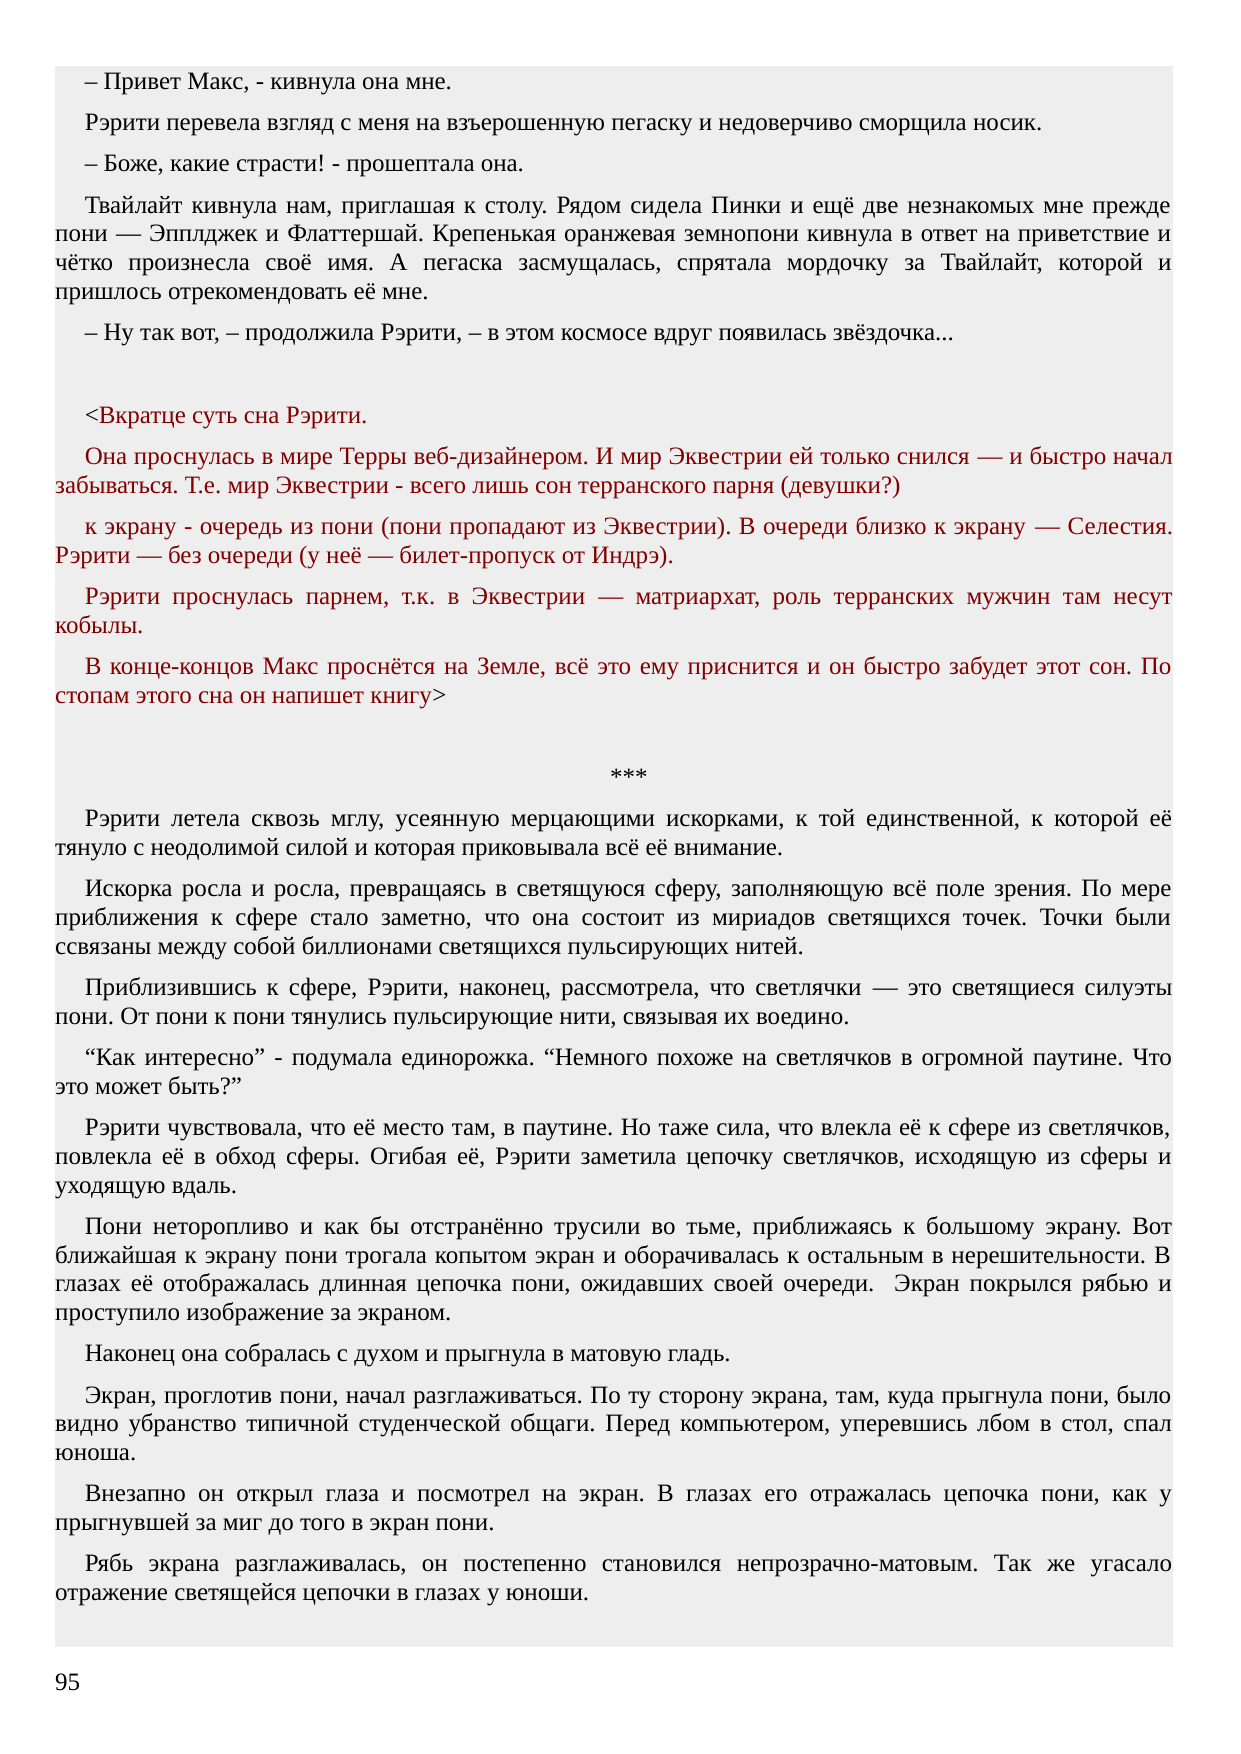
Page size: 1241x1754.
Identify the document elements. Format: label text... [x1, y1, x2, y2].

text Рэрити проснулась парнем, т.к. в Эквестрии — матриархат, роль терранских мужчин там несут кобылы. [55, 581, 1173, 638]
text Наконец она собралась с духом и прыгнула в матовую гладь. [55, 1338, 1173, 1367]
text Искорка росла и росла, превращаясь в светящуюся сферу, заполняющую всё поле зрения. По мере приближения к сфере стало заметно, что она состоит из мириадов светящихся точек. Точки были ссвязаны между собой биллионами светящихся пульсирующих нитей. [55, 873, 1173, 960]
text Рэрити перевела взгляд с меня на взъерошенную пегаску и недоверчиво сморщила носик. [55, 107, 1173, 136]
text Рэрити летела сквозь мглу, усеянную мерцающими искорками, к той единственной, к которой её тянуло с неодолимой силой и которая приковывала всё её внимание. [55, 803, 1173, 861]
text Внезапно он открыл глаза и посмотрел на экран. В глазах его отражалась цепочка пони, как у прыгнувшей за миг до того в экран пони. [55, 1478, 1173, 1536]
text “Как интересно” - подумала единорожка. “Немного похоже на светлячков в огромной паутине. Что это может быть?” [55, 1042, 1173, 1100]
text Приблизившись к сфере, Рэрити, наконец, рассмотрела, что светлячки — это светящиеся силуэты пони. От пони к пони тянулись пульсирующие нити, связывая их воедино. [55, 972, 1173, 1030]
text *** [55, 762, 1173, 791]
text Экран, проглотив пони, начал разглаживаться. По ту сторону экрана, там, куда прыгнула пони, было видно убранство типичной студенческой общаги. Перед компьютером, уперевшись лбом в стол, спал юноша. [55, 1380, 1173, 1466]
text к экрану - очередь из пони (пони пропадают из Эквестрии). В очереди близко к экрану — Селестия. Рэрити — без очереди (у неё — билет-пропуск от Индрэ). [55, 511, 1173, 568]
text – Ну так вот, – продолжила Рэрити, – в этом космосе вдруг появилась звёздочка... [55, 317, 1173, 346]
text Пони неторопливо и как бы отстранённо трусили во тьме, приближаясь к большому экрану. Вот ближайшая к экрану пони трогала копытом экран и оборачивалась к остальным в нерешительности. В глазах её отображалась длинная цепочка пони, ожидавших своей очереди. Экран покрылся рябью и проступило изображение за экраном. [55, 1211, 1173, 1326]
text В конце-концов Макс проснётся на Земле, всё это ему приснится и он быстро забудет этот сон. По стопам этого сна он напишет книгу> [55, 651, 1173, 708]
text Рябь экрана разглаживалась, он постепенно становился непрозрачно-матовым. Так же угасало отражение светящейся цепочки в глазах у юноши. [55, 1548, 1173, 1606]
text – Привет Макс, - кивнула она мне. [55, 66, 1173, 95]
text Твайлайт кивнула нам, приглашая к столу. Рядом сидела Пинки и ещё две незнакомых мне прежде пони — Эпплджек и Флаттершай. Крепенькая оранжевая земнопони кивнула в ответ на приветствие и чётко произнесла своё имя. А пегаска засмущалась, спрятала мордочку за Твайлайт, которой и пришлось отрекомендовать её мне. [55, 190, 1173, 305]
text Рэрити чувствовала, что её место там, в паутине. Но таже сила, что влекла её к сфере из светлячков, повлекла её в обход сферы. Огибая её, Рэрити заметила цепочку светлячков, исходящую из сферы и уходящую вдаль. [55, 1112, 1173, 1198]
text Она проснулась в мире Терры веб-дизайнером. И мир Эквестрии ей только снился — и быстро начал забываться. Т.е. мир Эквестрии - всего лишь сон терранского парня (девушки?) [55, 441, 1173, 498]
text – Боже, какие страсти! - прошептала она. [55, 148, 1173, 177]
text <Вкратце суть сна Рэрити. [55, 400, 1173, 428]
